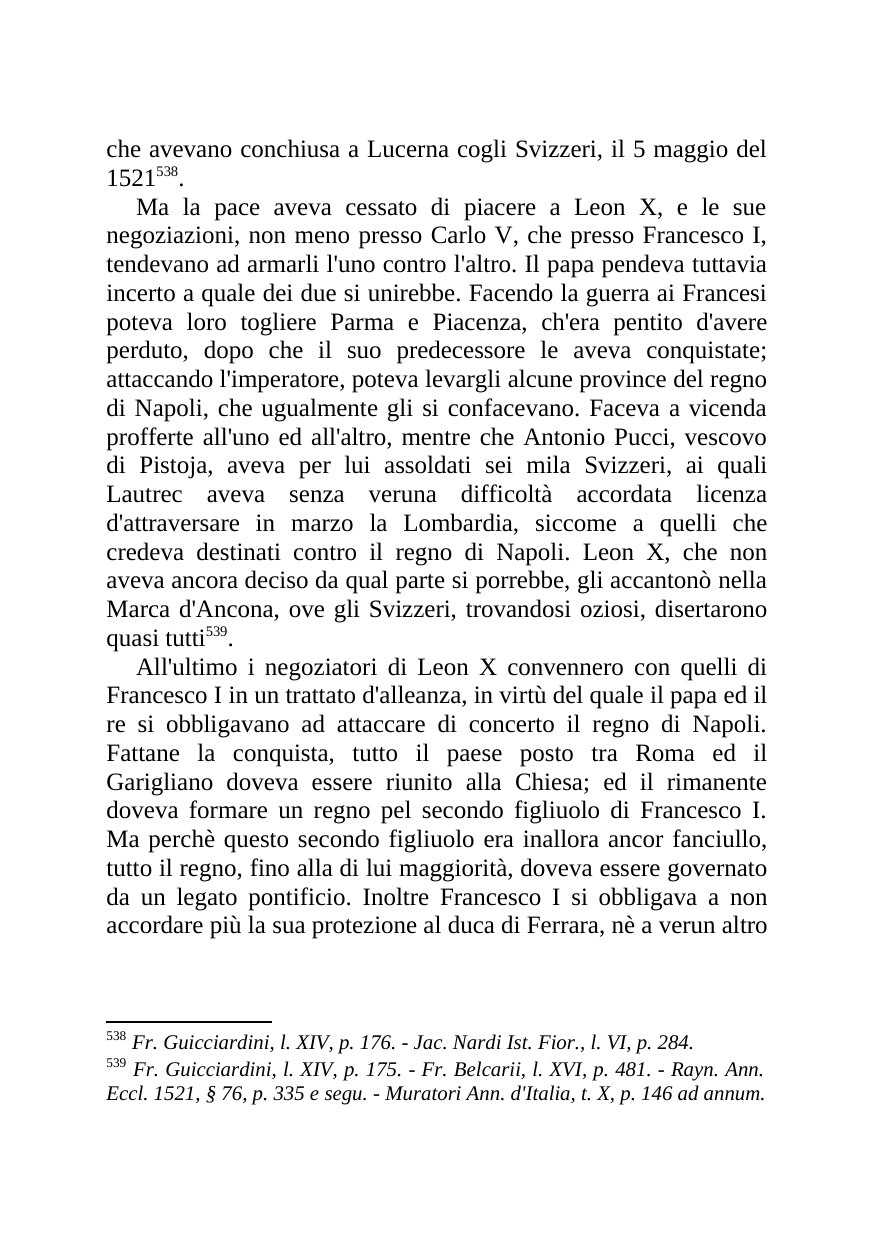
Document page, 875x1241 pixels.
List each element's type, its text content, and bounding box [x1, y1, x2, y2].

text Fr. Guicciardini, l. XIV, p. 175. - Fr. Belcarii, l. XVI, p. 481. - Rayn. Ann. Eccl. 1521, § 76, p. 335 e segu. - Muratori Ann. d'Italia, t. X, p. 146 ad annum. [106, 1055, 768, 1105]
text Ma la pace aveva cessato di piacere a Leon X, e le sue negoziazioni, non meno presso Carlo V, che presso Francesco I, tendevano ad armarli l'uno contro l'altro. Il papa pendeva tuttavia incerto a quale dei due si unirebbe. Facendo la guerra ai Francesi poteva loro togliere Parma e Piacenza, ch'era pentito d'avere perduto, dopo che il suo predecessore le aveva conquistate; attaccando l'imperatore, poteva levargli alcune province del regno di Napoli, che ugualmente gli si confacevano. Faceva a vicenda profferte all'uno ed all'altro, mentre che Antonio Pucci, vescovo di Pistoja, aveva per lui assoldati sei mila Svizzeri, ai quali Lautrec aveva senza veruna difficoltà accordata licenza d'attraversare in marzo la Lombardia, siccome a quelli che credeva destinati contro il regno di Napoli. Leon X, che non aveva ancora deciso da qual parte si porrebbe, gli accantonò nella Marca d'Ancona, ove gli Svizzeri, trovandosi oziosi, disertarono quasi tutti. [106, 192, 768, 652]
text All'ultimo i negoziatori di Leon X convennero con quelli di Francesco I in un trattato d'alleanza, in virtù del quale il papa ed il re si obbligavano ad attaccare di concerto il regno di Napoli. Fattane la conquista, tutto il paese posto tra Roma ed il Garigliano doveva essere riunito alla Chiesa; ed il rimanente doveva formare un regno pel secondo figliuolo di Francesco I. Ma perchè questo secondo figliuolo era inallora ancor fanciullo, tutto il regno, fino alla di lui maggiorità, doveva essere governato da un legato pontificio. Inoltre Francesco I si obbligava a non accordare più la sua protezione al duca di Ferrara, nè a verun altro [106, 652, 768, 939]
text che avevano conchiusa a Lucerna cogli Svizzeri, il 5 maggio del 1521. [106, 134, 768, 192]
text Fr. Guicciardini, l. XIV, p. 176. - Jac. Nardi Ist. Fior., l. VI, p. 284. [106, 1028, 768, 1055]
